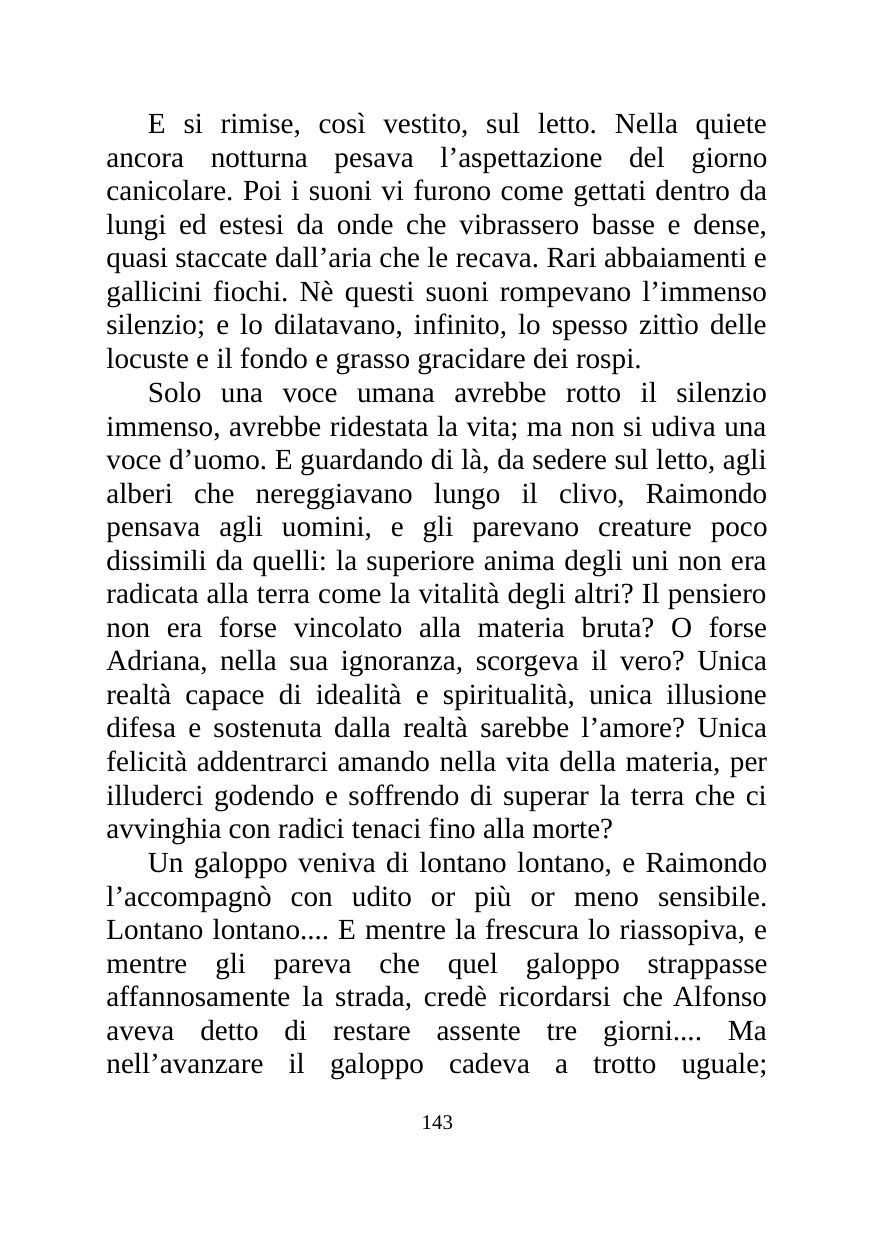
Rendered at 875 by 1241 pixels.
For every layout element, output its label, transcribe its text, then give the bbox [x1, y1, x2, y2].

text Un galoppo veniva di lontano lontano, e Raimondo l’accompagnò con udito or più or meno sensibile. Lontano lontano.... E mentre la frescura lo riassopiva, e mentre gli pareva che quel galoppo strappasse affannosamente la strada, credè ricordarsi che Alfonso aveva detto di restare assente tre giorni.... Ma nell’avanzare il galoppo cadeva a trotto uguale; [106, 845, 768, 1080]
text E si rimise, così vestito, sul letto. Nella quiete ancora notturna pesava l’aspettazione del giorno canicolare. Poi i suoni vi furono come gettati dentro da lungi ed estesi da onde che vibrassero basse e dense, quasi staccate dall’aria che le recava. Rari abbaiamenti e gallicini fiochi. Nè questi suoni rompevano l’immenso silenzio; e lo dilatavano, infinito, lo spesso zittìo delle locuste e il fondo e grasso gracidare dei rospi. [106, 106, 768, 374]
text Solo una voce umana avrebbe rotto il silenzio immenso, avrebbe ridestata la vita; ma non si udiva una voce d’uomo. E guardando di là, da sedere sul letto, agli alberi che nereggiavano lungo il clivo, Raimondo pensava agli uomini, e gli parevano creature poco dissimili da quelli: la superiore anima degli uni non era radicata alla terra come la vitalità degli altri? Il pensiero non era forse vincolato alla materia bruta? O forse Adriana, nella sua ignoranza, scorgeva il vero? Unica realtà capace di idealità e spiritualità, unica illusione difesa e sostenuta dalla realtà sarebbe l’amore? Unica felicità addentrarci amando nella vita della materia, per illuderci godendo e soffrendo di superar la terra che ci avvinghia con radici tenaci fino alla morte? [106, 375, 768, 845]
